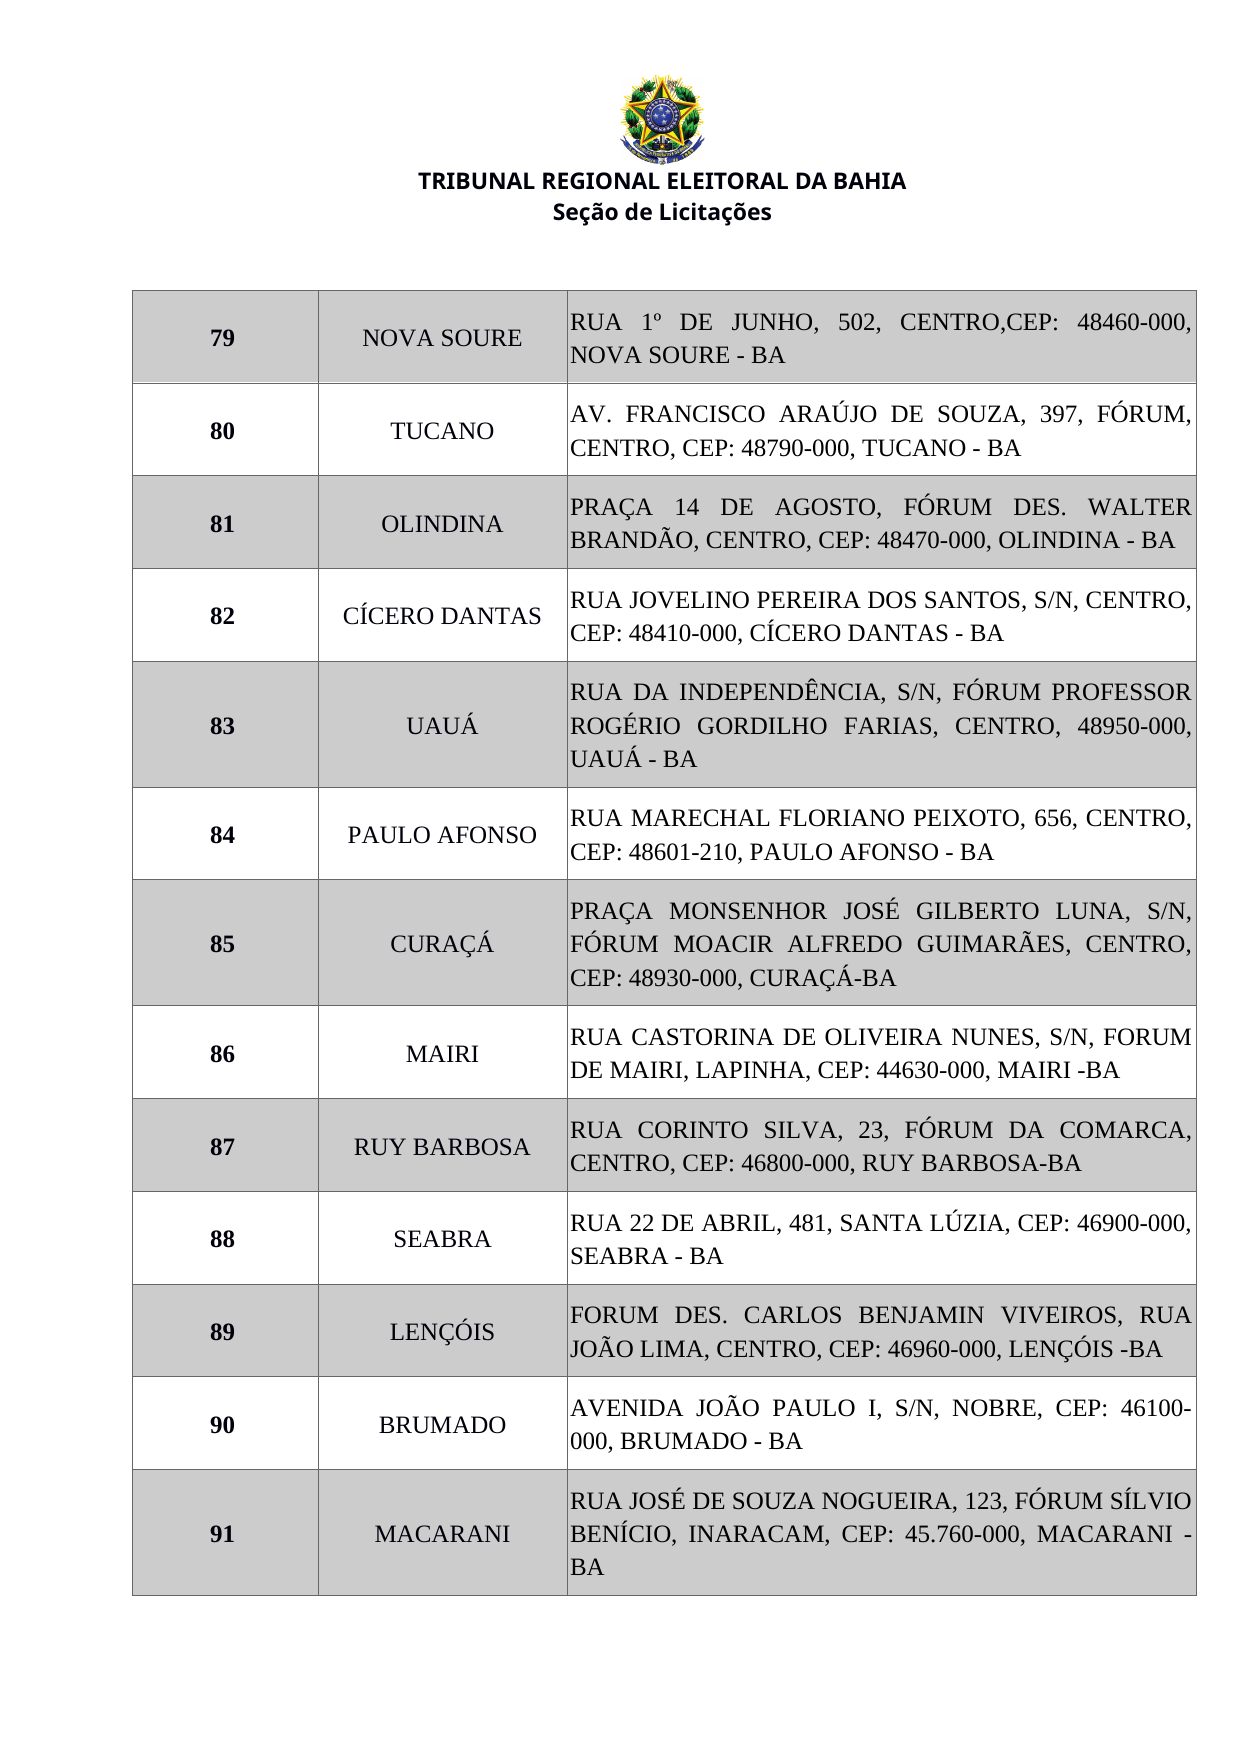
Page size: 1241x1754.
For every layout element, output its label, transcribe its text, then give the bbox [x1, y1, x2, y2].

table_cell PAULO AFONSO [319, 788, 567, 879]
table_cell 88 [133, 1192, 318, 1283]
table_cell CÍCERO DANTAS [319, 569, 567, 661]
table_cell LENÇÓIS [319, 1285, 567, 1376]
table_cell 90 [133, 1377, 318, 1469]
table_cell 80 [133, 384, 318, 475]
table_cell MAIRI [319, 1006, 567, 1098]
table_cell PRAÇA 14 DE AGOSTO, FÓRUM DES. WALTER BRANDÃO, CENTRO, CEP: 48470-000, OLINDINA - BA [568, 476, 1196, 568]
table_cell 85 [133, 880, 318, 1005]
table_cell PRAÇA MONSENHOR JOSÉ GILBERTO LUNA, S/N, FÓRUM MOACIR ALFREDO GUIMARÃES, CENTRO, CEP: 48930-000, CURAÇÁ-BA [568, 880, 1196, 1005]
table_cell OLINDINA [319, 476, 567, 568]
table_cell 84 [133, 788, 318, 879]
table_cell 82 [133, 569, 318, 661]
table_cell RUA 22 DE ABRIL, 481, SANTA LÚZIA, CEP: 46900-000, SEABRA - BA [568, 1192, 1196, 1283]
table_cell 83 [133, 662, 318, 787]
table_cell RUA CORINTO SILVA, 23, FÓRUM DA COMARCA, CENTRO, CEP: 46800-000, RUY BARBOSA-BA [568, 1099, 1196, 1191]
table_cell UAUÁ [319, 662, 567, 787]
table_cell NOVA SOURE [319, 291, 567, 382]
table_cell RUA JOSÉ DE SOUZA NOGUEIRA, 123, FÓRUM SÍLVIO BENÍCIO, INARACAM, CEP: 45.760-000, MACARANI - BA [568, 1470, 1196, 1595]
table_cell AVENIDA JOÃO PAULO I, S/N, NOBRE, CEP: 46100-000, BRUMADO - BA [568, 1377, 1196, 1469]
table_cell AV. FRANCISCO ARAÚJO DE SOUZA, 397, FÓRUM, CENTRO, CEP: 48790-000, TUCANO - BA [568, 384, 1196, 475]
table_cell 91 [133, 1470, 318, 1595]
table_cell RUY BARBOSA [319, 1099, 567, 1191]
table_cell CURAÇÁ [319, 880, 567, 1005]
table_cell MACARANI [319, 1470, 567, 1595]
table_cell 86 [133, 1006, 318, 1098]
table_cell 81 [133, 476, 318, 568]
table_cell FORUM DES. CARLOS BENJAMIN VIVEIROS, RUA JOÃO LIMA, CENTRO, CEP: 46960-000, LENÇÓIS -BA [568, 1285, 1196, 1376]
table_cell 79 [133, 291, 318, 382]
table_cell SEABRA [319, 1192, 567, 1283]
table_cell TUCANO [319, 384, 567, 475]
table_cell BRUMADO [319, 1377, 567, 1469]
table_cell RUA MARECHAL FLORIANO PEIXOTO, 656, CENTRO, CEP: 48601-210, PAULO AFONSO - BA [568, 788, 1196, 879]
table_cell RUA CASTORINA DE OLIVEIRA NUNES, S/N, FORUM DE MAIRI, LAPINHA, CEP: 44630-000, MAIRI -BA [568, 1006, 1196, 1098]
table_cell 87 [133, 1099, 318, 1191]
table_cell 89 [133, 1285, 318, 1376]
table_cell RUA 1º DE JUNHO, 502, CENTRO,CEP: 48460-000, NOVA SOURE - BA [568, 291, 1196, 382]
table_cell RUA JOVELINO PEREIRA DOS SANTOS, S/N, CENTRO, CEP: 48410-000, CÍCERO DANTAS - BA [568, 569, 1196, 661]
table_cell RUA DA INDEPENDÊNCIA, S/N, FÓRUM PROFESSOR ROGÉRIO GORDILHO FARIAS, CENTRO, 48950-000, UAUÁ - BA [568, 662, 1196, 787]
